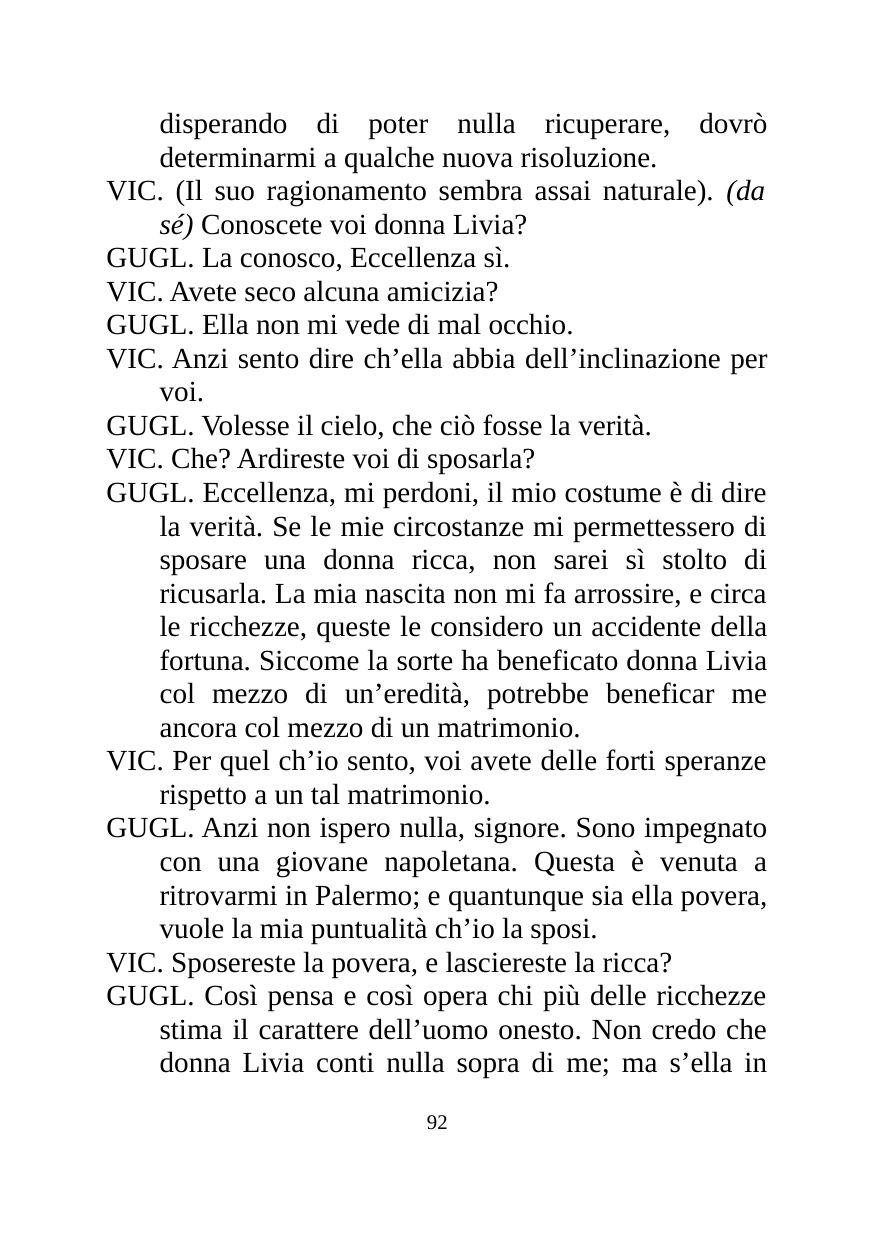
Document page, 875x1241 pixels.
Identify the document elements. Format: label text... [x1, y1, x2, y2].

text VIC. Avete seco alcuna amicizia? [106, 274, 768, 307]
text GUGL. Eccellenza, mi perdoni, il mio costume è di dire la verità. Se le mie circostanze mi permettessero di sposare una donna ricca, non sarei sì stolto di ricusarla. La mia nascita non mi fa arrossire, e circa le ricchezze, queste le considero un accidente della fortuna. Siccome la sorte ha beneficato donna Livia col mezzo di un’eredità, potrebbe beneficar me ancora col mezzo di un matrimonio. [106, 475, 768, 743]
text GUGL. La conosco, Eccellenza sì. [106, 240, 768, 274]
text VIC. (Il suo ragionamento sembra assai naturale). (da sé) Conoscete voi donna Livia? [106, 173, 768, 240]
text VIC. Anzi sento dire ch’ella abbia dell’inclinazione per voi. [106, 341, 768, 408]
text GUGL. Così pensa e così opera chi più delle ricchezze stima il carattere dell’uomo onesto. Non credo che donna Livia conti nulla sopra di me; ma s’ella in [106, 978, 768, 1079]
text VIC. Per quel ch’io sento, voi avete delle forti speranze rispetto a un tal matrimonio. [106, 743, 768, 811]
text VIC. Sposereste la povera, e lasciereste la ricca? [106, 945, 768, 978]
text GUGL. Ella non mi vede di mal occhio. [106, 307, 768, 341]
text disperando di poter nulla ricuperare, dovrò determinarmi a qualche nuova risoluzione. [106, 106, 768, 173]
text GUGL. Volesse il cielo, che ciò fosse la verità. [106, 408, 768, 442]
text GUGL. Anzi non ispero nulla, signore. Sono impegnato con una giovane napoletana. Questa è venuta a ritrovarmi in Palermo; e quantunque sia ella povera, vuole la mia puntualità ch’io la sposi. [106, 811, 768, 945]
text VIC. Che? Ardireste voi di sposarla? [106, 442, 768, 475]
